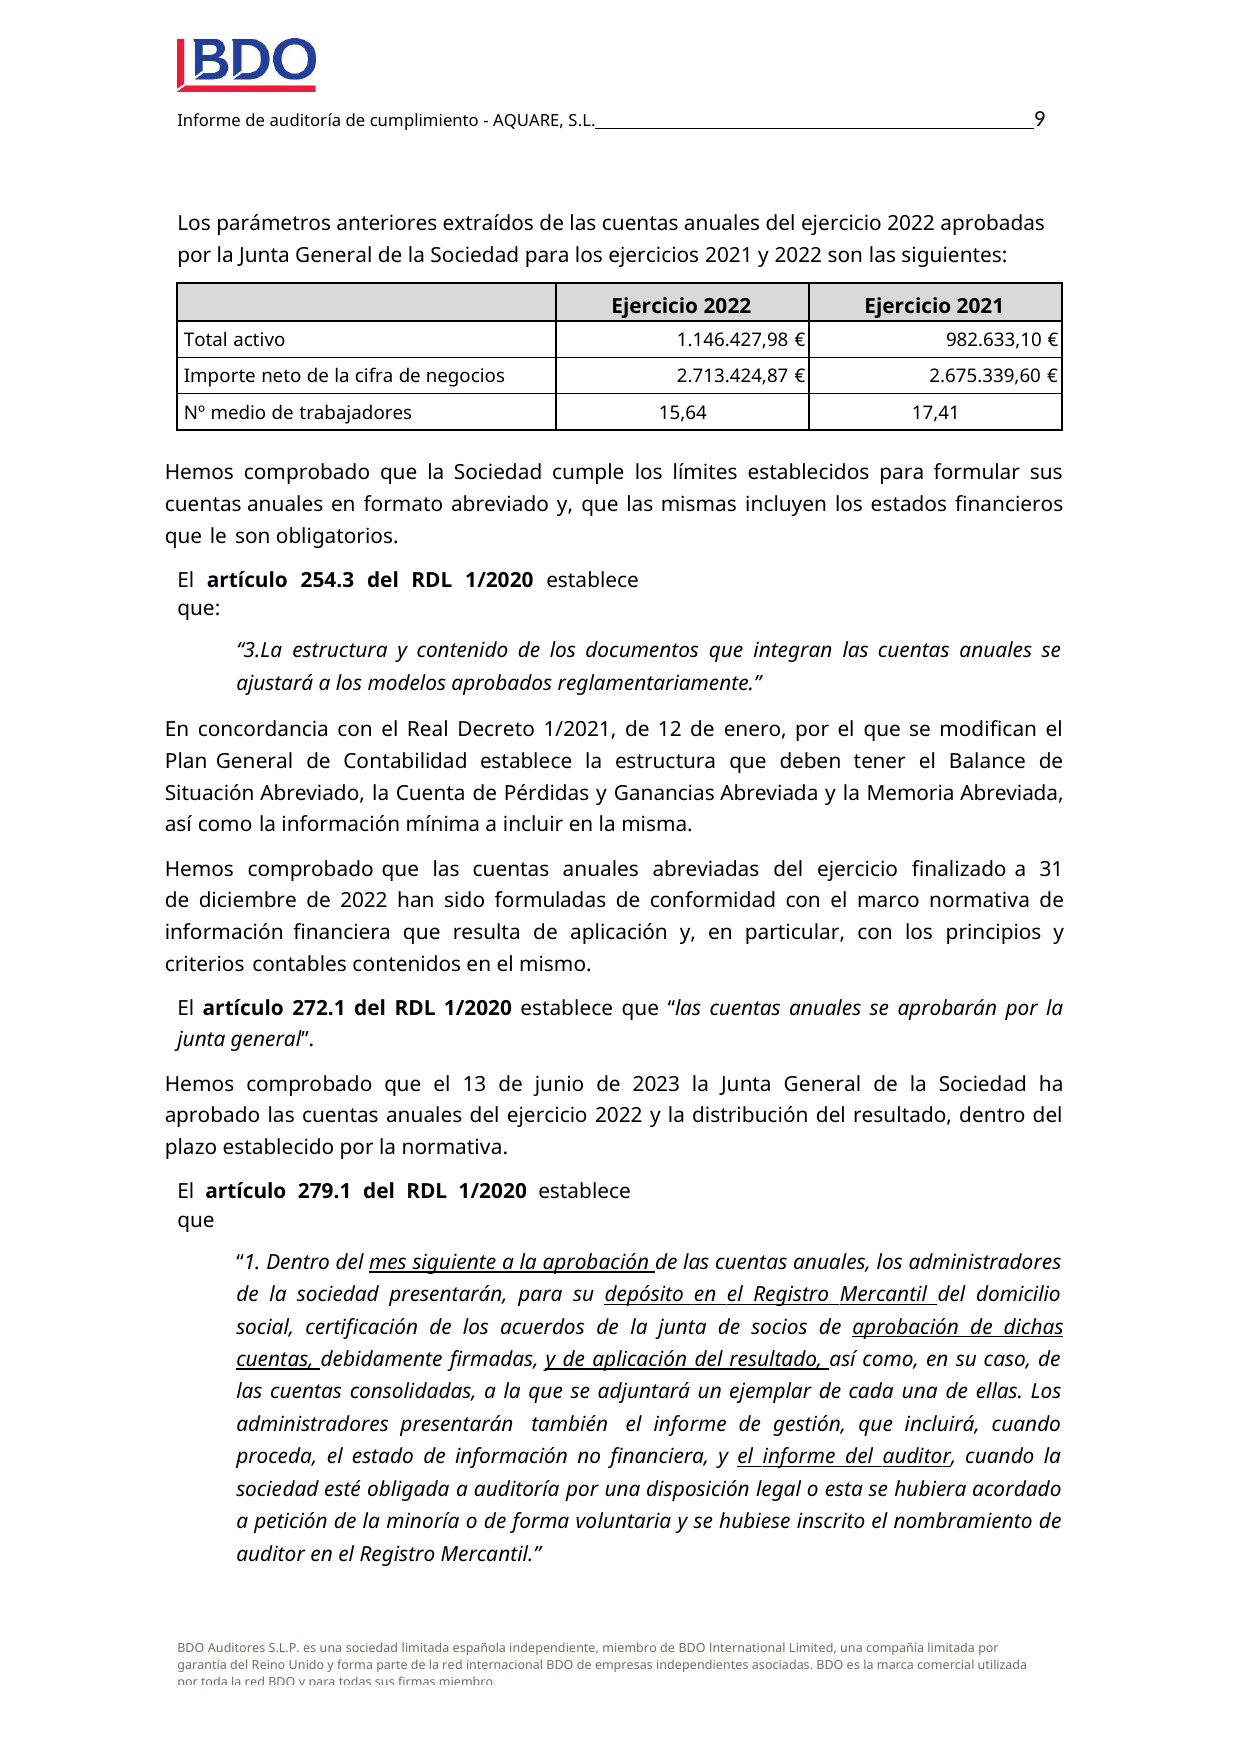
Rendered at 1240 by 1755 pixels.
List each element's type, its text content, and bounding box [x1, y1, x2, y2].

table_header Ejercicio 2022 [557, 284, 808, 320]
table_cell 1.146.427,98 € [557, 322, 808, 356]
table_header Ejercicio 2021 [810, 284, 1061, 320]
text Hemos comprobado que las cuentas anuales abreviadas del ejercicio finalizado a 31 de diciembre de 2022 han sido formuladas de conformidad con el marco normativa de información financiera que resulta de aplicación y, en particular, con los principios y criterios contables contenidos en el mismo. [164, 854, 1064, 977]
text “3.La estructura y contenido de los documentos que integran las cuentas anuales se ajustará a los modelos aprobados reglamentariamente.” [236, 636, 1063, 697]
text Hemos comprobado que la Sociedad cumple los límites establecidos para formular sus cuentas anuales en formato abreviado y, que las mismas incluyen los estados financieros que le son obligatorios. [164, 457, 1063, 549]
text “1. Dentro del mes siguiente a la aprobación de las cuentas anuales, los administradores de la sociedad presentarán, para su depósito en el Registro Mercantil del domicilio social, certificación de los acuerdos de la junta de socios de aprobación de dichas cuentas, debidamente firmadas, y de aplicación del resultado, así como, en su caso, de las cuentas consolidadas, a la que se adjuntará un ejemplar de cada una de ellas. Los administradores presentarán también el informe de gestión, que incluirá, cuando proceda, el estado de información no financiera, y el informe del auditor, cuando la sociedad esté obligada a auditoría por una disposición legal o esta se hubiera acordado a petición de la minoría o de forma voluntaria y se hubiese inscrito el nombramiento de auditor en el Registro Mercantil.” [236, 1247, 1063, 1567]
table_cell Total activo [178, 322, 555, 356]
text Los parámetros anteriores extraídos de las cuentas anuales del ejercicio 2022 aprobadas por la Junta General de la Sociedad para los ejercicios 2021 y 2022 son las siguientes: [177, 208, 1075, 268]
text El artículo 254.3 del RDL 1/2020 establece que: [177, 565, 639, 622]
text El artículo 272.1 del RDL 1/2020 establece que “las cuentas anuales se aprobarán por la junta general”. [177, 993, 1063, 1053]
table_cell 982.633,10 € [810, 322, 1061, 356]
table_cell 17,41 [810, 394, 1061, 429]
text Hemos comprobado que el 13 de junio de 2023 la Junta General de la Sociedad ha aprobado las cuentas anuales del ejercicio 2022 y la distribución del resultado, dentro del plazo establecido por la normativa. [164, 1069, 1063, 1160]
table_cell 2.675.339,60 € [810, 358, 1061, 392]
table_cell Importe neto de la cifra de negocios [178, 358, 555, 392]
table_header [178, 284, 555, 320]
text El artículo 279.1 del RDL 1/2020 establece que [177, 1176, 631, 1233]
table_cell 2.713.424,87 € [557, 358, 808, 392]
table_cell Nº medio de trabajadores [178, 394, 555, 429]
text En concordancia con el Real Decreto 1/2021, de 12 de enero, por el que se modifican el Plan General de Contabilidad establece la estructura que deben tener el Balance de Situación Abreviado, la Cuenta de Pérdidas y Ganancias Abreviada y la Memoria Abreviada, así como la información mínima a incluir en la misma. [164, 714, 1064, 838]
table_cell 15,64 [557, 394, 808, 429]
